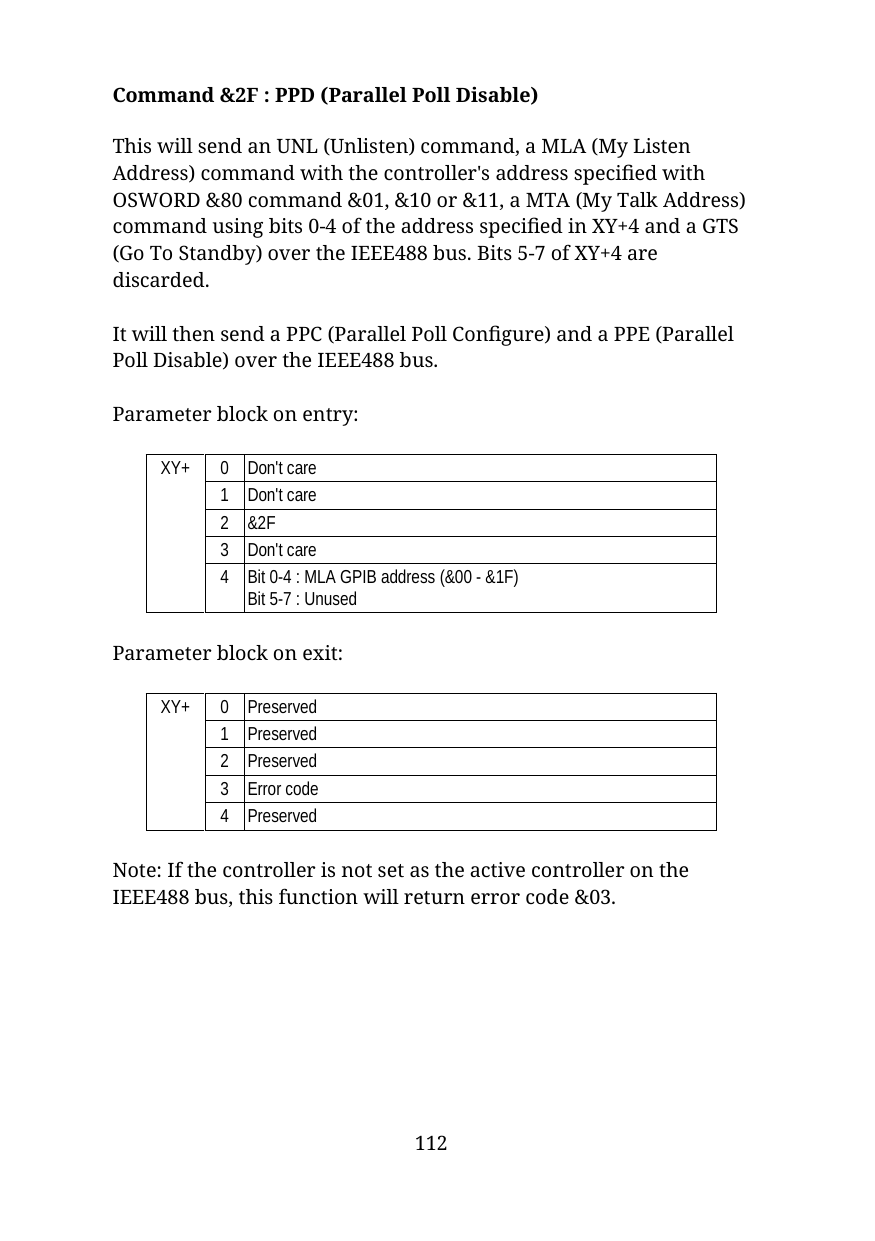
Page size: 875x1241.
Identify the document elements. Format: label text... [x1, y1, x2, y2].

table_cell Error code [245, 776, 716, 802]
table_cell 3 [206, 776, 244, 802]
table_cell 1 [206, 482, 244, 509]
table_header XY+ [147, 455, 204, 612]
table_cell Preserved [245, 721, 716, 747]
text This will send an UNL (Unlisten) command, a MLA (My Listen Address) command with the controller's address specified with OSWORD &80 command &01, &10 or &11, a MTA (My Talk Address) command using bits 0-4 of the address specified in XY+4 and a GTS (Go To Standby) over the IEEE488 bus. Bits 5-7 of XY+4 are discarded. [112, 132, 750, 293]
table_cell Don't care [245, 482, 716, 509]
table_header Preserved [245, 694, 716, 720]
table_cell Bit 0-4 : MLA GPIB address (&00 - &1F) Bit 5-7 : Unused [245, 564, 716, 612]
subtitle Command &2F : PPD (Parallel Poll Disable) [112, 81, 750, 108]
table_cell 4 [206, 564, 244, 612]
text Note: If the controller is not set as the active controller on the IEEE488 bus, this function will return error code &03. [112, 856, 750, 910]
table_cell 2 [206, 510, 244, 536]
table_cell 3 [206, 537, 244, 563]
table_header 0 [206, 694, 244, 720]
table_cell Preserved [245, 803, 716, 830]
table_cell &2F [245, 510, 716, 536]
table_header Don't care [245, 455, 716, 481]
text Parameter block on entry: [112, 400, 750, 427]
text Parameter block on exit: [112, 639, 750, 666]
table_header 0 [206, 455, 244, 481]
table_cell 2 [206, 748, 244, 775]
table_cell 1 [206, 721, 244, 747]
text It will then send a PPC (Parallel Poll Configure) and a PPE (Parallel Poll Disable) over the IEEE488 bus. [112, 320, 750, 373]
table_cell Don't care [245, 537, 716, 563]
table_cell 4 [206, 803, 244, 830]
table_cell Preserved [245, 748, 716, 775]
table_header XY+ [147, 694, 204, 830]
